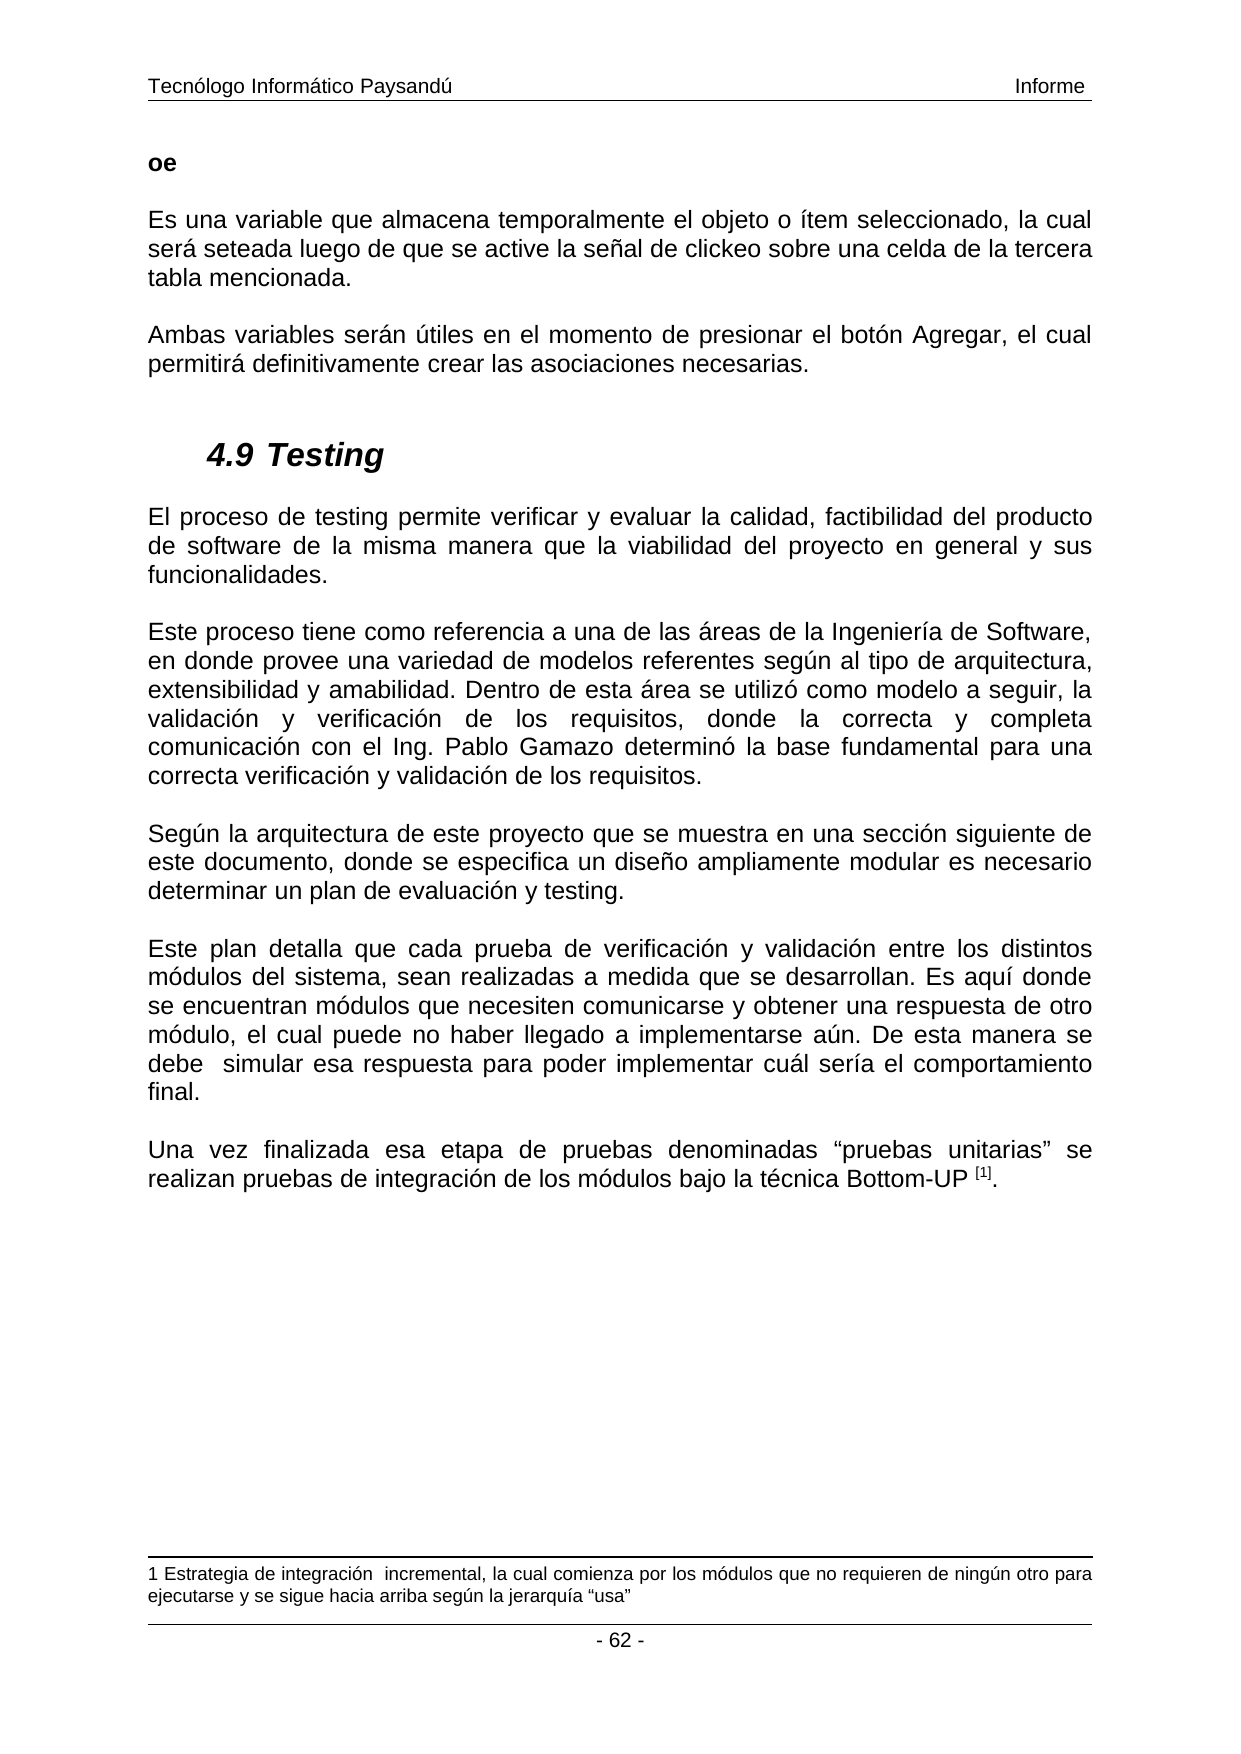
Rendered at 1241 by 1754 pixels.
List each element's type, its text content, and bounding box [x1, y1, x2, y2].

text Estrategia de integración incremental, la cual comienza por los módulos que no requieren de ningún otro para ejecutarse y se sigue hacia arriba según la jerarquía “usa” [148, 1563, 1092, 1606]
subtitle Testing [207, 435, 1092, 474]
text Es una variable que almacena temporalmente el objeto o ítem seleccionado, la cual será seteada luego de que se active la señal de clickeo sobre una celda de la tercera tabla mencionada. [148, 205, 1092, 291]
text Ambas variables serán útiles en el momento de presionar el botón Agregar, el cual permitirá definitivamente crear las asociaciones necesarias. [148, 320, 1092, 378]
text El proceso de testing permite verificar y evaluar la calidad, factibilidad del producto de software de la misma manera que la viabilidad del proyecto en general y sus funcionalidades. [148, 502, 1092, 589]
text Una vez finalizada esa etapa de pruebas denominadas “pruebas unitarias” se realizan pruebas de integración de los módulos bajo la técnica Bottom-UP []. [148, 1135, 1092, 1192]
text Según la arquitectura de este proyecto que se muestra en una sección siguiente de este documento, donde se especifica un diseño ampliamente modular es necesario determinar un plan de evaluación y testing. [148, 819, 1092, 905]
text oe [148, 148, 1092, 176]
text Este plan detalla que cada prueba de verificación y validación entre los distintos módulos del sistema, sean realizadas a medida que se desarrollan. Es aquí donde se encuentran módulos que necesiten comunicarse y obtener una respuesta de otro módulo, el cual puede no haber llegado a implementarse aún. De esta manera se debe simular esa respuesta para poder implementar cuál sería el comportamiento final. [148, 934, 1092, 1106]
text Este proceso tiene como referencia a una de las áreas de la Ingeniería de Software, en donde provee una variedad de modelos referentes según al tipo de arquitectura, extensibilidad y amabilidad. Dentro de esta área se utilizó como modelo a seguir, la validación y verificación de los requisitos, donde la correcta y completa comunicación con el Ing. Pablo Gamazo determinó la base fundamental para una correcta verificación y validación de los requisitos. [148, 617, 1092, 790]
